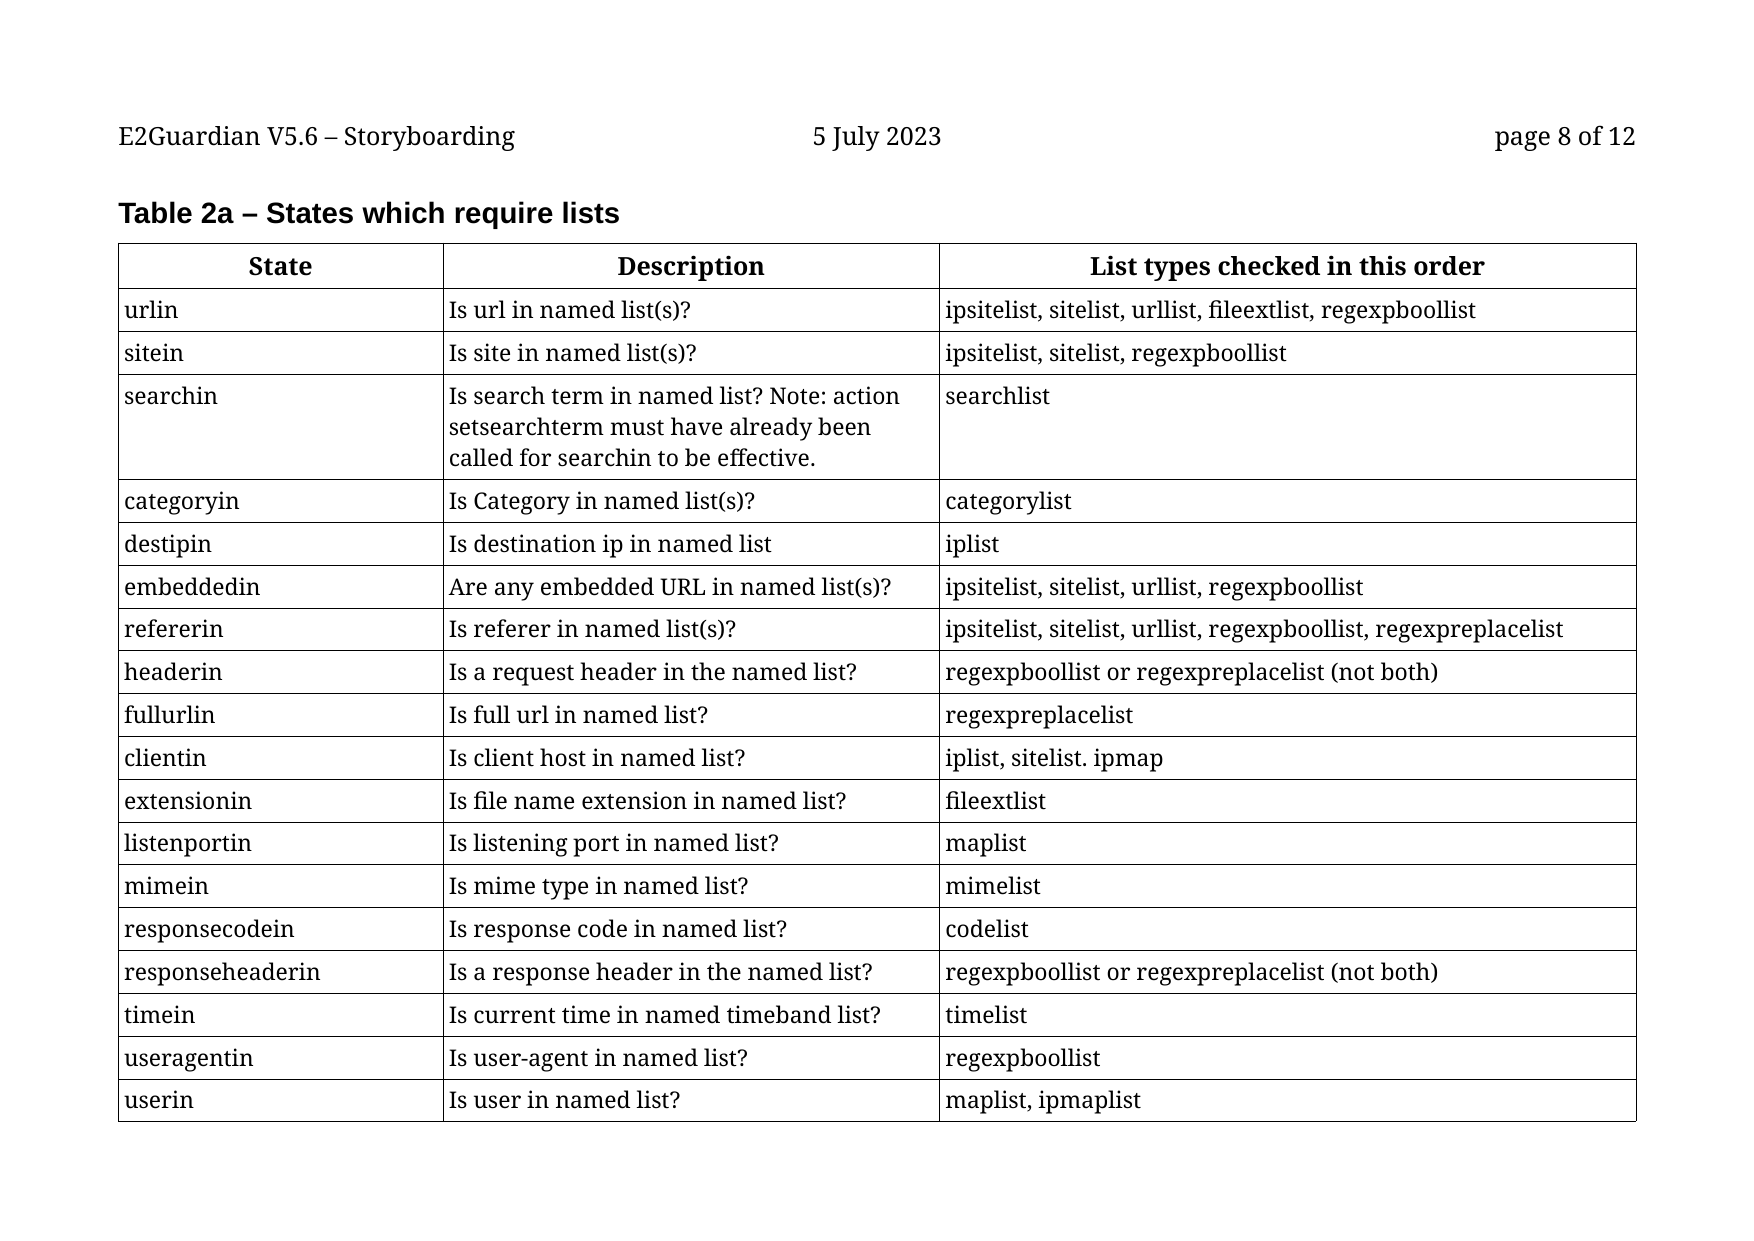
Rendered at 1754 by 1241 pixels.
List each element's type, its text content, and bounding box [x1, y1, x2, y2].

table_cell categoryin [119, 480, 443, 522]
table_cell Is user in named list? [444, 1080, 939, 1121]
table_header List types checked in this order [940, 244, 1636, 288]
table_cell Is full url in named list? [444, 694, 939, 736]
table_cell Is a request header in the named list? [444, 651, 939, 693]
table_cell Is listening port in named list? [444, 823, 939, 864]
table_cell searchin [119, 375, 443, 479]
table_cell destipin [119, 523, 443, 565]
table_cell iplist, sitelist. ipmap [940, 737, 1636, 779]
table_cell iplist [940, 523, 1636, 565]
table_cell timelist [940, 994, 1636, 1036]
table_cell searchlist [940, 375, 1636, 479]
table_cell Is client host in named list? [444, 737, 939, 779]
table_cell clientin [119, 737, 443, 779]
table_cell mimein [119, 865, 443, 907]
table_cell mimelist [940, 865, 1636, 907]
table_cell Is mime type in named list? [444, 865, 939, 907]
table_cell regexpboollist or regexpreplacelist (not both) [940, 951, 1636, 993]
table_cell Is response code in named list? [444, 908, 939, 950]
table_cell regexpreplacelist [940, 694, 1636, 736]
table_cell Is site in named list(s)? [444, 332, 939, 374]
table_cell Is search term in named list? Note: action setsearchterm must have already been called for searchin to be effective. [444, 375, 939, 479]
table_cell Is destination ip in named list [444, 523, 939, 565]
table_cell responsecodein [119, 908, 443, 950]
table_header Description [444, 244, 939, 288]
table_cell fullurlin [119, 694, 443, 736]
table_cell regexpboollist [940, 1037, 1636, 1078]
table_cell timein [119, 994, 443, 1036]
table_cell categorylist [940, 480, 1636, 522]
table_cell maplist, ipmaplist [940, 1080, 1636, 1121]
table_cell Is a response header in the named list? [444, 951, 939, 993]
table_cell fileextlist [940, 780, 1636, 822]
table_cell Is file name extension in named list? [444, 780, 939, 822]
table_cell Is url in named list(s)? [444, 289, 939, 331]
table_cell extensionin [119, 780, 443, 822]
table_cell headerin [119, 651, 443, 693]
table_cell urlin [119, 289, 443, 331]
table_cell sitein [119, 332, 443, 374]
table_cell Is user-agent in named list? [444, 1037, 939, 1078]
table_cell userin [119, 1080, 443, 1121]
table_cell refererin [119, 609, 443, 650]
table_cell maplist [940, 823, 1636, 864]
table_header State [119, 244, 443, 288]
table_cell Are any embedded URL in named list(s)? [444, 566, 939, 607]
subtitle Table 2a – States which require lists [118, 196, 1636, 230]
table_cell regexpboollist or regexpreplacelist (not both) [940, 651, 1636, 693]
table_cell ipsitelist, sitelist, regexpboollist [940, 332, 1636, 374]
table_cell listenportin [119, 823, 443, 864]
table_cell Is Category in named list(s)? [444, 480, 939, 522]
table_cell embeddedin [119, 566, 443, 607]
table_cell ipsitelist, sitelist, urllist, regexpboollist [940, 566, 1636, 607]
table_cell useragentin [119, 1037, 443, 1078]
table_cell ipsitelist, sitelist, urllist, fileextlist, regexpboollist [940, 289, 1636, 331]
table_cell Is referer in named list(s)? [444, 609, 939, 650]
table_cell ipsitelist, sitelist, urllist, regexpboollist, regexpreplacelist [940, 609, 1636, 650]
table_cell responseheaderin [119, 951, 443, 993]
table_cell Is current time in named timeband list? [444, 994, 939, 1036]
table_cell codelist [940, 908, 1636, 950]
